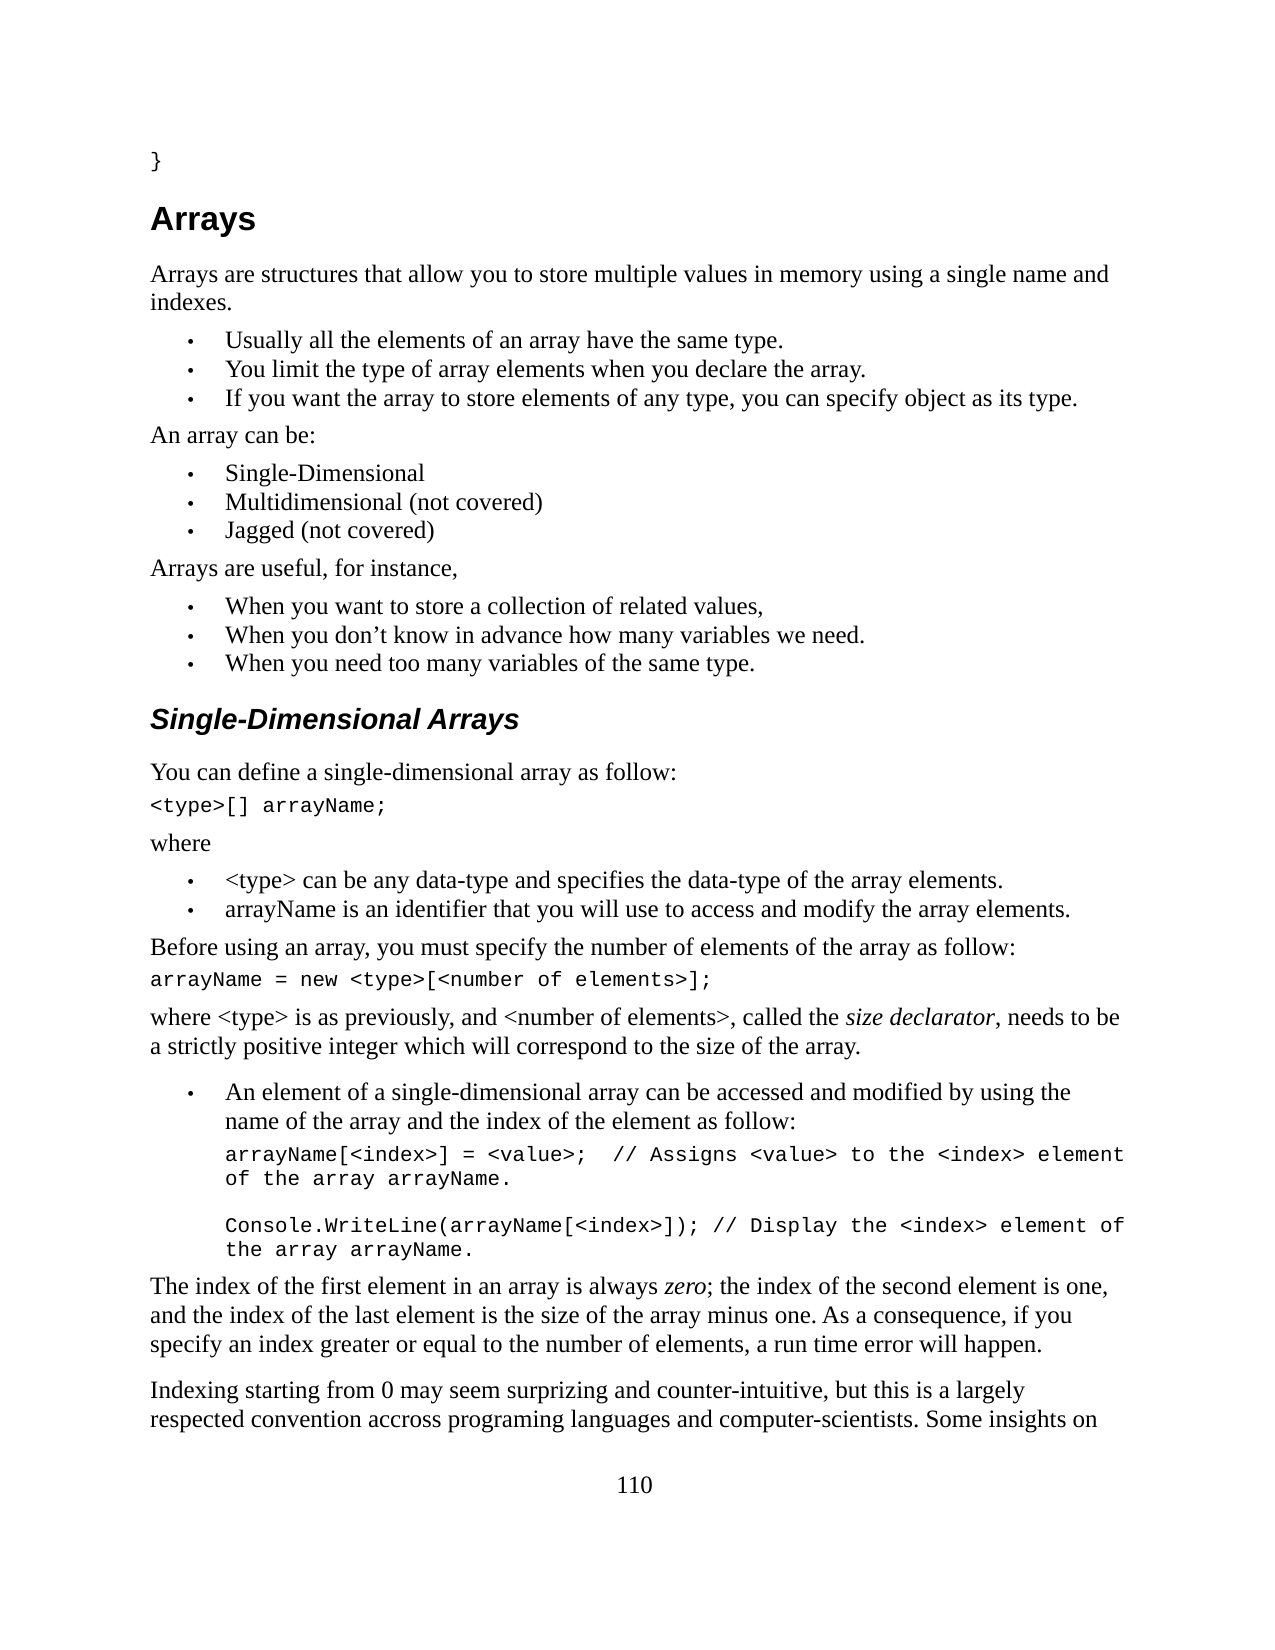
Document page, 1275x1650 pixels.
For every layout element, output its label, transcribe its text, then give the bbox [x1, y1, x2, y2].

list arrayName is an identifier that you will use to access and modify the array elements. [187, 894, 1125, 923]
list Console.WriteLine(arrayName[<index>]); // Display the <index> element of the array arrayName. [187, 1215, 1125, 1262]
list Jagged (not covered) [187, 516, 1125, 544]
list When you don’t know in advance how many variables we need. [187, 620, 1125, 648]
subtitle Arrays [150, 199, 1125, 237]
list Usually all the elements of an array have the same type. [187, 325, 1125, 354]
list You limit the type of array elements when you declare the array. [187, 354, 1125, 383]
text Indexing starting from 0 may seem surprizing and counter-intuitive, but this is a largely respected convention accross programing languages and computer-scientists. Some insights on [150, 1375, 1125, 1433]
list When you need too many variables of the same type. [187, 648, 1125, 677]
list <type> can be any data-type and specifies the data-type of the array elements. [187, 865, 1125, 894]
text You can define a single-dimensional array as follow: [150, 757, 1125, 786]
text Arrays are structures that allow you to store multiple values in memory using a single name and indexes. [150, 259, 1125, 316]
text arrayName = new <type>[<number of elements>]; [150, 969, 1125, 993]
list arrayName[<index>] = <value>; // Assigns <value> to the <index> element of the array arrayName. [187, 1144, 1125, 1191]
list An element of a single-dimensional array can be accessed and modified by using the name of the array and the index of the element as follow: [187, 1077, 1125, 1135]
text Before using an array, you must specify the number of elements of the array as follow: [150, 932, 1125, 961]
list When you want to store a collection of related values, [187, 591, 1125, 620]
list If you want the array to store elements of any type, you can specify object as its type. [187, 383, 1125, 411]
subtitle Single-Dimensional Arrays [150, 702, 1125, 736]
list Multidimensional (not covered) [187, 487, 1125, 516]
text where [150, 828, 1125, 856]
text The index of the first element in an array is always zero; the index of the second element is one, and the index of the last element is the size of the array minus one. As a consequence, if you specify an index greater or equal to the number of elements, a run time error will happen. [150, 1271, 1125, 1357]
text <type>[] arrayName; [150, 795, 1125, 819]
list Single-Dimensional [187, 458, 1125, 487]
text Arrays are useful, for instance, [150, 553, 1125, 582]
text } [150, 150, 1125, 174]
text where <type> is as previously, and <number of elements>, called the size declarator, needs to be a strictly positive integer which will correspond to the size of the array. [150, 1002, 1125, 1059]
text An array can be: [150, 420, 1125, 449]
